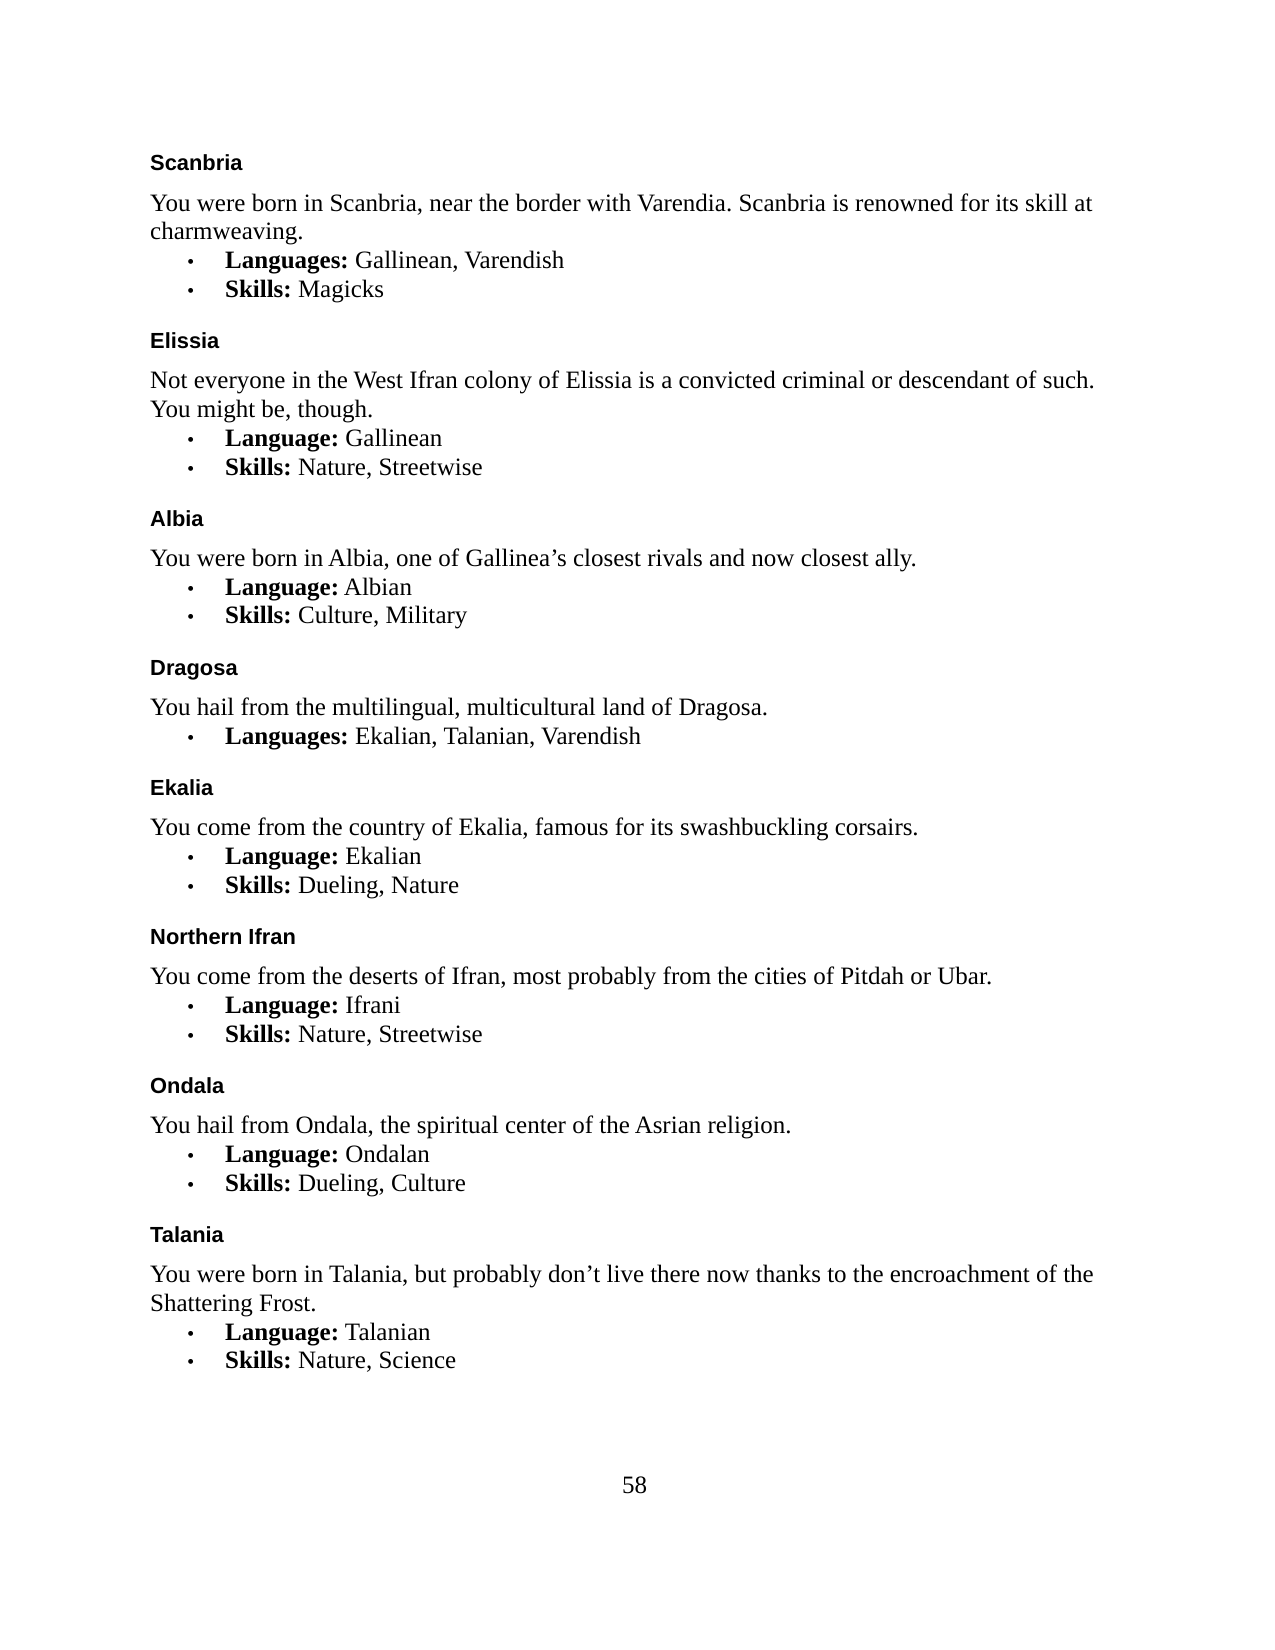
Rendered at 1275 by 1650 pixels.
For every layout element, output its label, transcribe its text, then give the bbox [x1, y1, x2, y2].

list Skills: Dueling, Culture [187, 1168, 1125, 1196]
subtitle Elissia [150, 328, 1125, 353]
subtitle Albia [150, 505, 1125, 531]
list Language: Ifrani [187, 990, 1125, 1019]
subtitle Talania [150, 1221, 1125, 1247]
list Skills: Culture, Military [187, 601, 1125, 629]
list Languages: Gallinean, Varendish [187, 245, 1125, 274]
list Language: Talanian [187, 1317, 1125, 1345]
list Language: Gallinean [187, 423, 1125, 452]
list Language: Ekalian [187, 841, 1125, 870]
list Skills: Dueling, Nature [187, 870, 1125, 898]
list Skills: Nature, Science [187, 1345, 1125, 1374]
text You were born in Scanbria, near the border with Varendia. Scanbria is renowned for its skill at charmweaving. [150, 188, 1125, 245]
list Skills: Magicks [187, 274, 1125, 303]
list Skills: Nature, Streetwise [187, 1019, 1125, 1047]
subtitle Northern Ifran [150, 923, 1125, 949]
text You hail from the multilingual, multicultural land of Dragosa. [150, 692, 1125, 721]
list Skills: Nature, Streetwise [187, 452, 1125, 480]
text You were born in Albia, one of Gallinea’s closest rivals and now closest ally. [150, 543, 1125, 572]
text You come from the deserts of Ifran, most probably from the cities of Pitdah or Ubar. [150, 961, 1125, 990]
text You hail from Ondala, the spiritual center of the Asrian religion. [150, 1110, 1125, 1139]
subtitle Dragosa [150, 654, 1125, 679]
subtitle Ekalia [150, 774, 1125, 800]
text Not everyone in the West Ifran colony of Elissia is a convicted criminal or descendant of such. You might be, though. [150, 365, 1125, 423]
subtitle Scanbria [150, 150, 1125, 175]
list Language: Albian [187, 572, 1125, 601]
subtitle Ondala [150, 1072, 1125, 1098]
list Languages: Ekalian, Talanian, Varendish [187, 721, 1125, 749]
text You come from the country of Ekalia, famous for its swashbuckling corsairs. [150, 812, 1125, 841]
text You were born in Talania, but probably don’t live there now thanks to the encroachment of the Shattering Frost. [150, 1259, 1125, 1317]
list Language: Ondalan [187, 1139, 1125, 1168]
